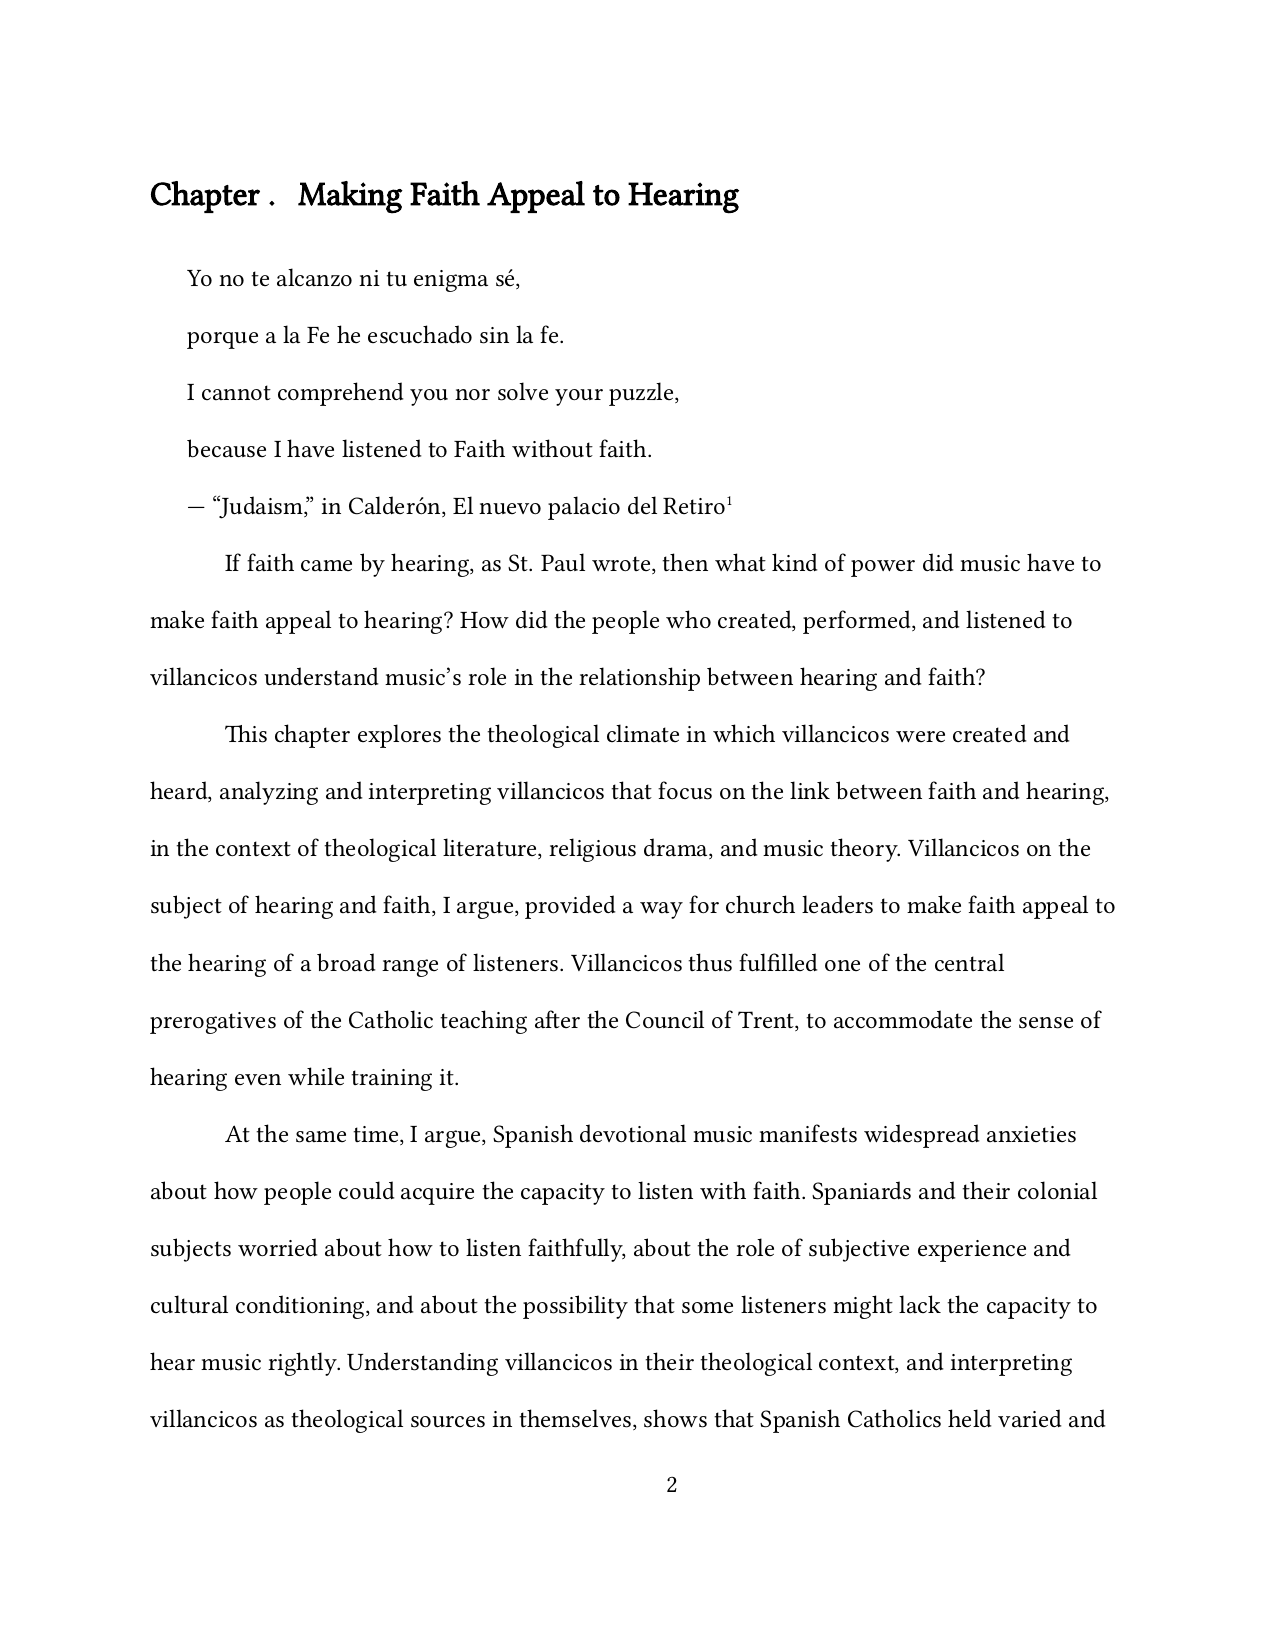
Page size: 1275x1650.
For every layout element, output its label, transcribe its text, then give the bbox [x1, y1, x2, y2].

subtitle Making Faith Appeal to Hearing [150, 175, 1125, 213]
text At the same time, I argue, Spanish devotional music manifests widespread anxieties about how people could acquire the capacity to listen with faith. Spaniards and their colonial subjects worried about how to listen faithfully, about the role of subjective experience and cultural conditioning, and about the possibility that some listeners might lack the capacity to hear music rightly. Understanding villancicos in their theological context, and interpreting villancicos as theological sources in themselves, shows that Spanish Catholics held varied and [150, 1120, 1125, 1434]
text I cannot comprehend you nor solve your puzzle, because I have listened to Faith without faith. — “Judaism,” in Calderón, El nuevo palacio del Retiro [187, 378, 1087, 520]
text If faith came by hearing, as St. Paul wrote, then what kind of power did music have to make faith appeal to hearing? How did the people who created, performed, and listened to villancicos understand music’s role in the relationship between hearing and faith? [150, 549, 1125, 692]
text This chapter explores the theological climate in which villancicos were created and heard, analyzing and interpreting villancicos that focus on the link between faith and hearing, in the context of theological literature, religious drama, and music theory. Villancicos on the subject of hearing and faith, I argue, provided a way for church leaders to make faith appeal to the hearing of a broad range of listeners. Villancicos thus fulfilled one of the central prerogatives of the Catholic teaching after the Council of Trent, to accommodate the sense of hearing even while training it. [150, 720, 1125, 1091]
text Yo no te alcanzo ni tu enigma sé, porque a la Fe he escuchado sin la fe. [187, 263, 1087, 349]
